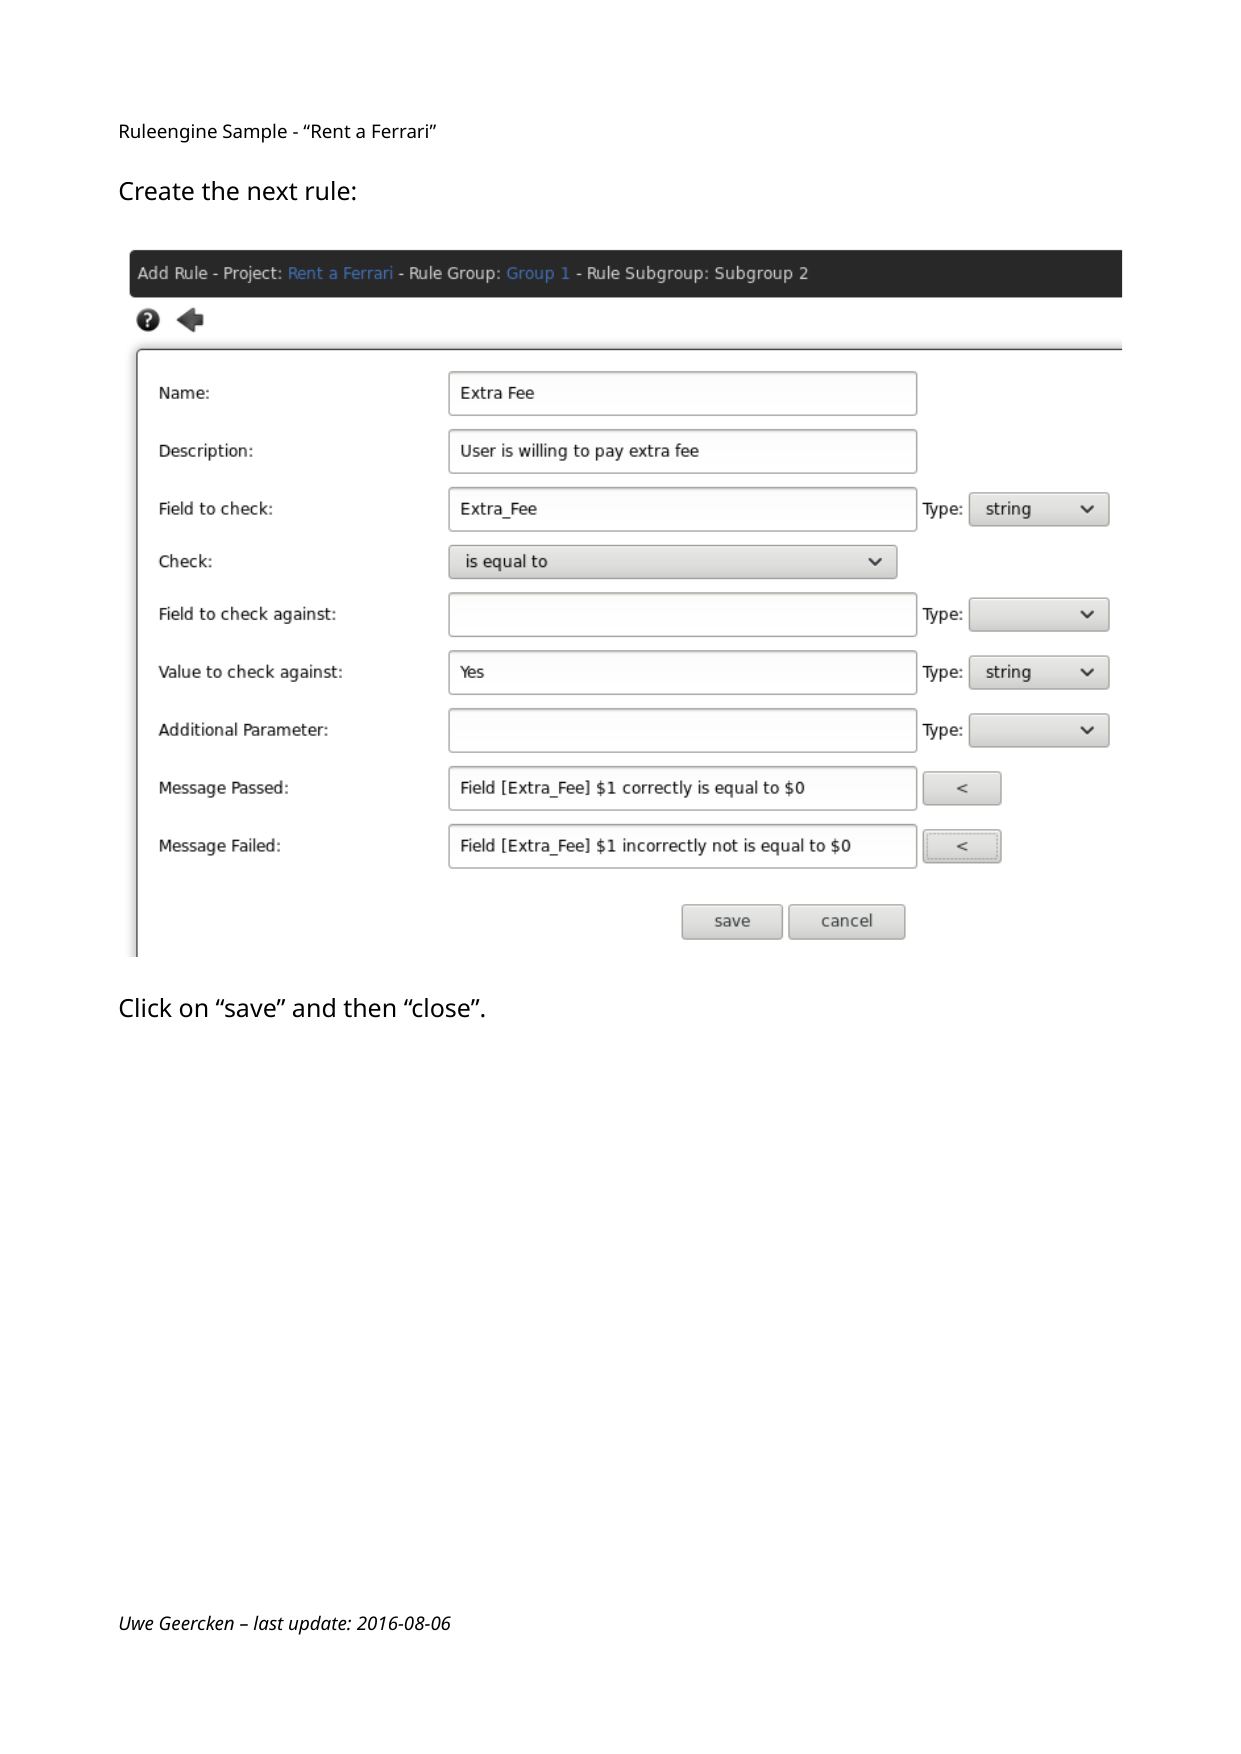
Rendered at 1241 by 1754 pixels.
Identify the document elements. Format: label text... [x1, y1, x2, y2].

text Create the next rule: [118, 173, 1122, 207]
text Click on “save” and then “close”. [118, 991, 1122, 1025]
picture [118, 241, 1123, 957]
